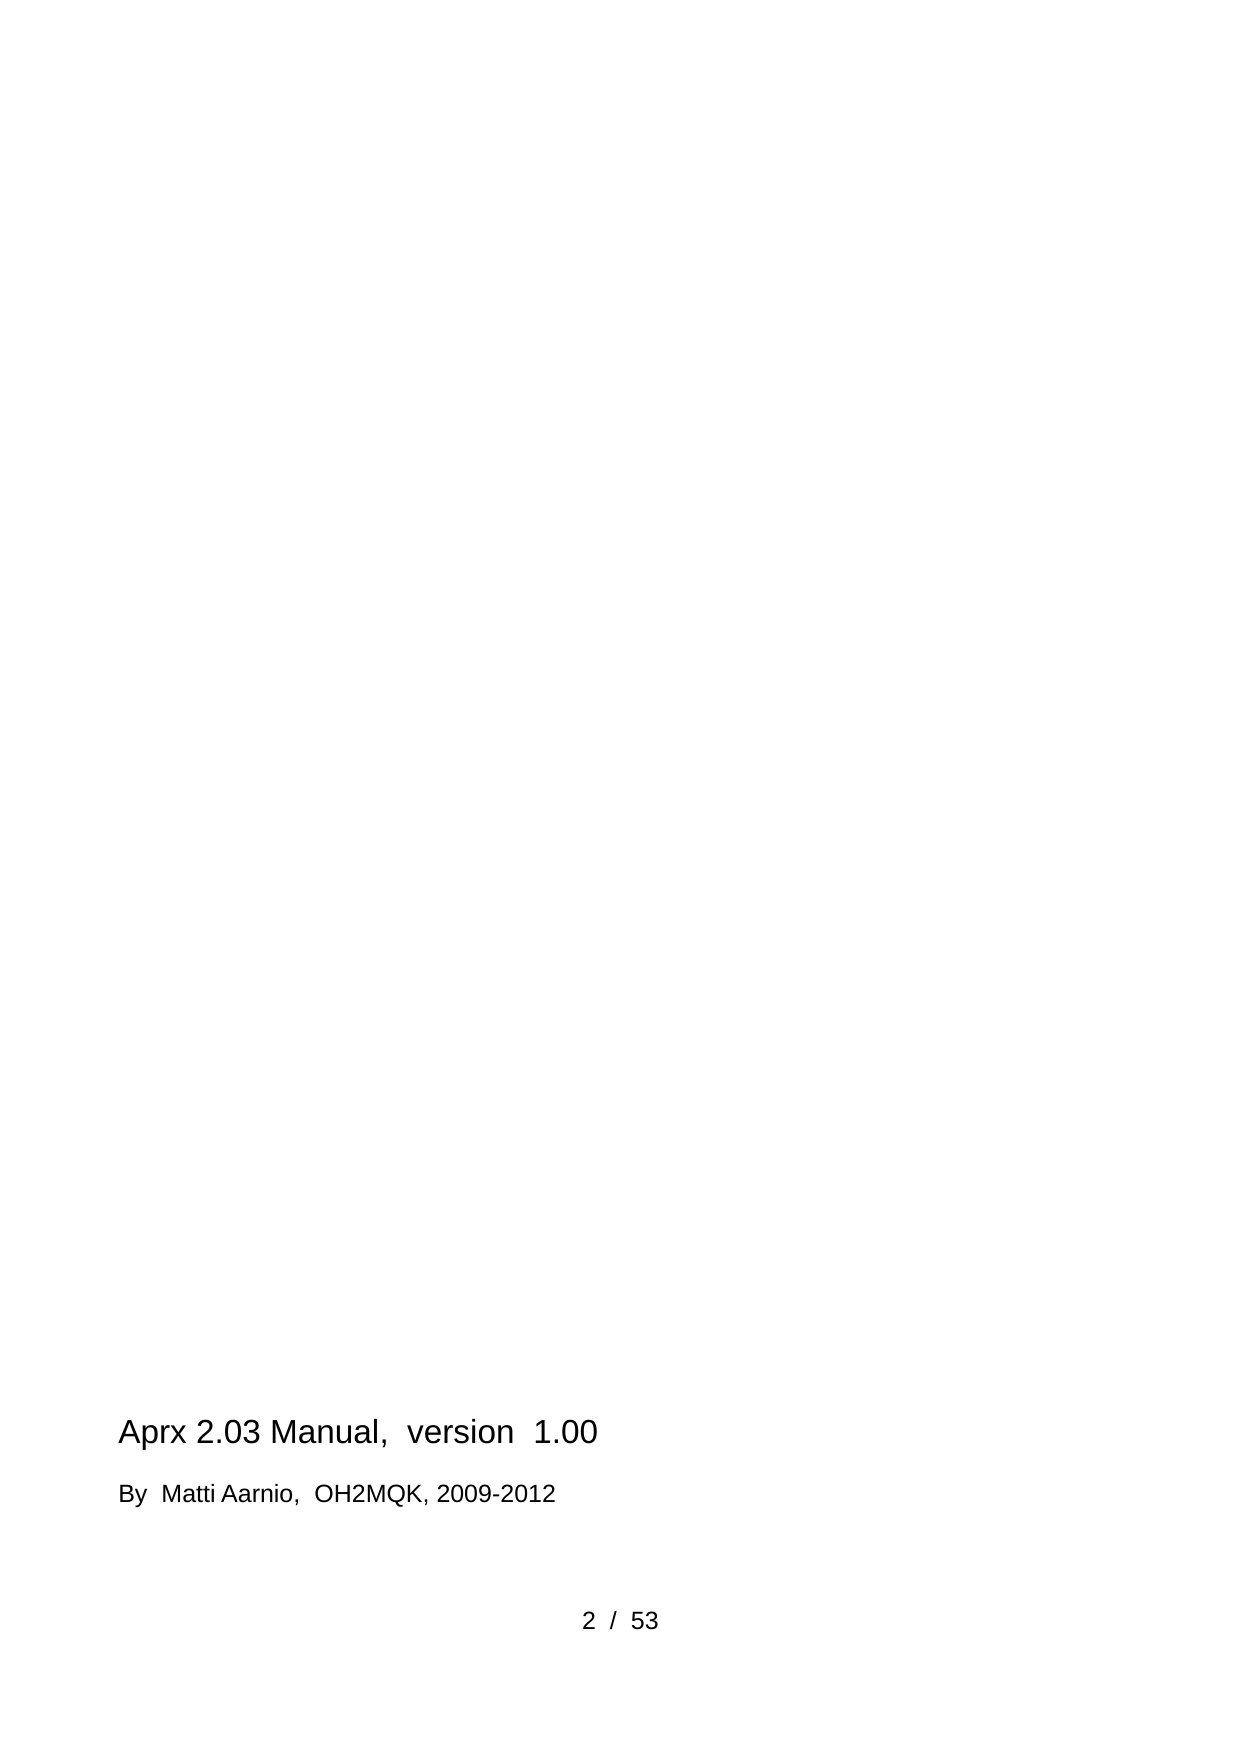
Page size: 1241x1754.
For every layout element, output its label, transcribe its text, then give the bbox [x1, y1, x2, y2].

text By Matti Aarnio, OH2MQK, 2009-2012 [118, 1479, 1122, 1508]
text Aprx 2.03 Manual, version 1.00 [118, 1412, 1122, 1450]
